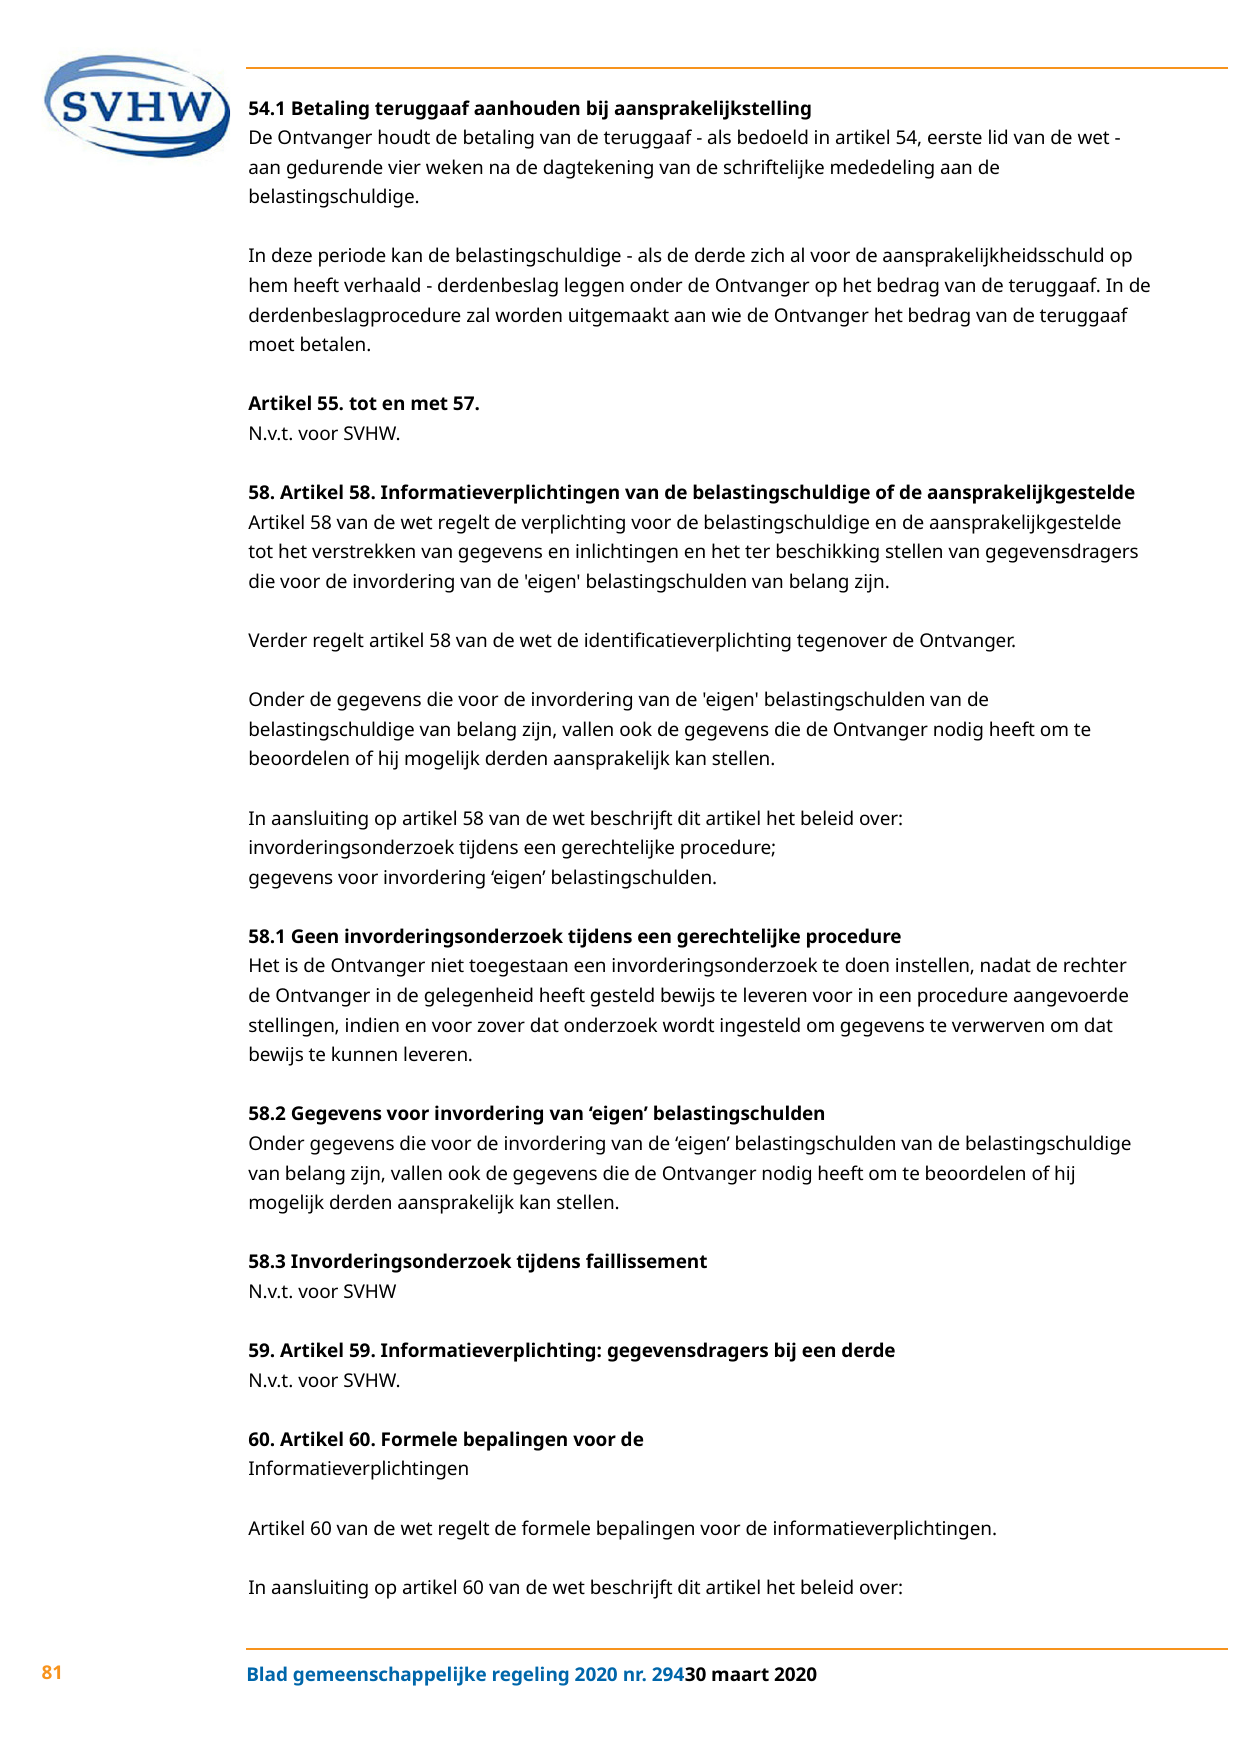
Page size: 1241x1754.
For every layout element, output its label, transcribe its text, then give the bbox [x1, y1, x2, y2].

text invorderingsonderzoek tijdens een gerechtelijke procedure; [248, 834, 1152, 860]
text 59. Artikel 59. Informatieverplichting: gegevensdragers bij een derde [248, 1337, 1152, 1363]
text De Ontvanger houdt de betaling van de teruggaaf - als bedoeld in artikel 54, eerste lid van de wet - aan gedurende vier weken na de dagtekening van de schriftelijke mededeling aan de belastingschuldige. [248, 124, 1152, 209]
text N.v.t. voor SVHW. [248, 420, 1152, 446]
text N.v.t. voor SVHW. [248, 1367, 1152, 1393]
text Informatieverplichtingen [248, 1456, 1152, 1481]
text Artikel 55. tot en met 57. [248, 391, 1152, 416]
text Het is de Ontvanger niet toegestaan een invorderingsonderzoek te doen instellen, nadat de rechter de Ontvanger in de gelegenheid heeft gesteld bewijs te leveren voor in een procedure aangevoerde stellingen, indien en voor zover dat onderzoek wordt ingesteld om gegevens te verwerven om dat bewijs te kunnen leveren. [248, 953, 1152, 1067]
text Onder de gegevens die voor de invordering van de 'eigen' belastingschulden van de belastingschuldige van belang zijn, vallen ook de gegevens die de Ontvanger nodig heeft om te beoordelen of hij mogelijk derden aansprakelijk kan stellen. [248, 686, 1152, 771]
text In deze periode kan de belastingschuldige - als de derde zich al voor de aansprakelijkheidsschuld op hem heeft verhaald - derdenbeslag leggen onder de Ontvanger op het bedrag van de teruggaaf. In de derdenbeslagprocedure zal worden uitgemaakt aan wie de Ontvanger het bedrag van de teruggaaf moet betalen. [248, 243, 1152, 357]
text Onder gegevens die voor de invordering van de ‘eigen’ belastingschulden van de belastingschuldige van belang zijn, vallen ook de gegevens die de Ontvanger nodig heeft om te beoordelen of hij mogelijk derden aansprakelijk kan stellen. [248, 1130, 1152, 1215]
text In aansluiting op artikel 60 van de wet beschrijft dit artikel het beleid over: [248, 1574, 1152, 1600]
text Verder regelt artikel 58 van de wet de identificatieverplichting tegenover de Ontvanger. [248, 627, 1152, 653]
text Artikel 60 van de wet regelt de formele bepalingen voor de informatieverplichtingen. [248, 1515, 1152, 1541]
text 58.3 Invorderingsonderzoek tijdens faillissement [248, 1248, 1152, 1274]
text 58. Artikel 58. Informatieverplichtingen van de belastingschuldige of de aansprakelijkgestelde [248, 479, 1152, 505]
text gegevens voor invordering ‘eigen’ belastingschulden. [248, 864, 1152, 890]
text Artikel 58 van de wet regelt de verplichting voor de belastingschuldige en de aansprakelijkgestelde tot het verstrekken van gegevens en inlichtingen en het ter beschikking stellen van gegevensdragers die voor de invordering van de 'eigen' belastingschulden van belang zijn. [248, 509, 1152, 594]
text 58.1 Geen invorderingsonderzoek tijdens een gerechtelijke procedure [248, 923, 1152, 949]
text N.v.t. voor SVHW [248, 1278, 1152, 1304]
text In aansluiting op artikel 58 van de wet beschrijft dit artikel het beleid over: [248, 805, 1152, 831]
text 58.2 Gegevens voor invordering van ‘eigen’ belastingschulden [248, 1101, 1152, 1126]
picture [41, 47, 231, 172]
text 54.1 Betaling teruggaaf aanhouden bij aansprakelijkstelling [248, 95, 1152, 121]
text 60. Artikel 60. Formele bepalingen voor de [248, 1426, 1152, 1452]
